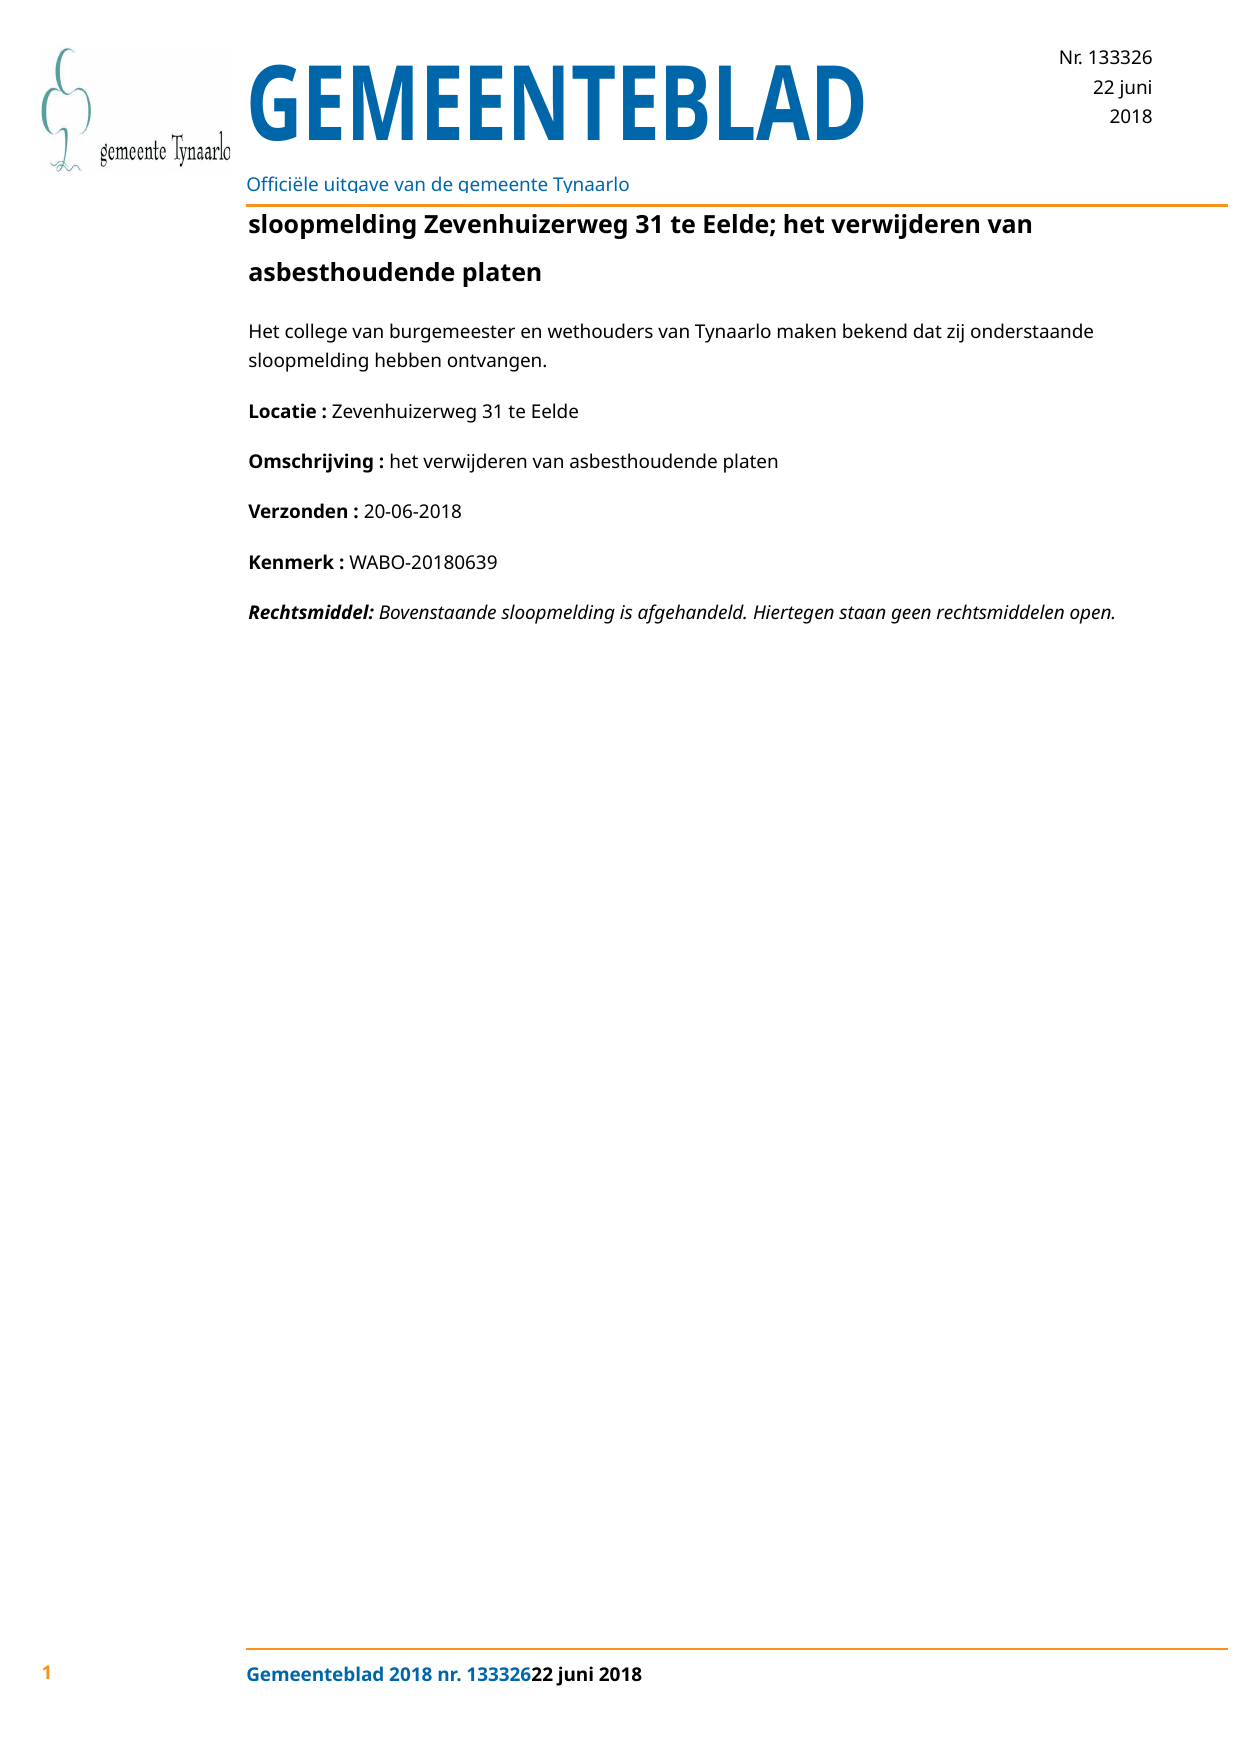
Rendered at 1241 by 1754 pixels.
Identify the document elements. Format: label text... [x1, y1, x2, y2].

text Omschrijving : het verwijderen van asbesthoudende platen [248, 448, 1152, 474]
text Locatie : Zevenhuizerweg 31 te Eelde [248, 398, 1152, 424]
text Verzonden : 20-06-2018 [248, 499, 1152, 524]
text Het college van burgemeester en wethouders van Tynaarlo maken bekend dat zij onderstaande sloopmelding hebben ontvangen. [248, 318, 1152, 373]
text Kenmerk : WABO-20180639 [248, 549, 1152, 575]
text Rechtsmiddel: Bovenstaande sloopmelding is afgehandeld. Hiertegen staan geen rechtsmiddelen open. [248, 599, 1152, 625]
text sloopmelding Zevenhuizerweg 31 te Eelde; het verwijderen van asbesthoudende platen [248, 207, 1152, 288]
picture [41, 47, 231, 172]
